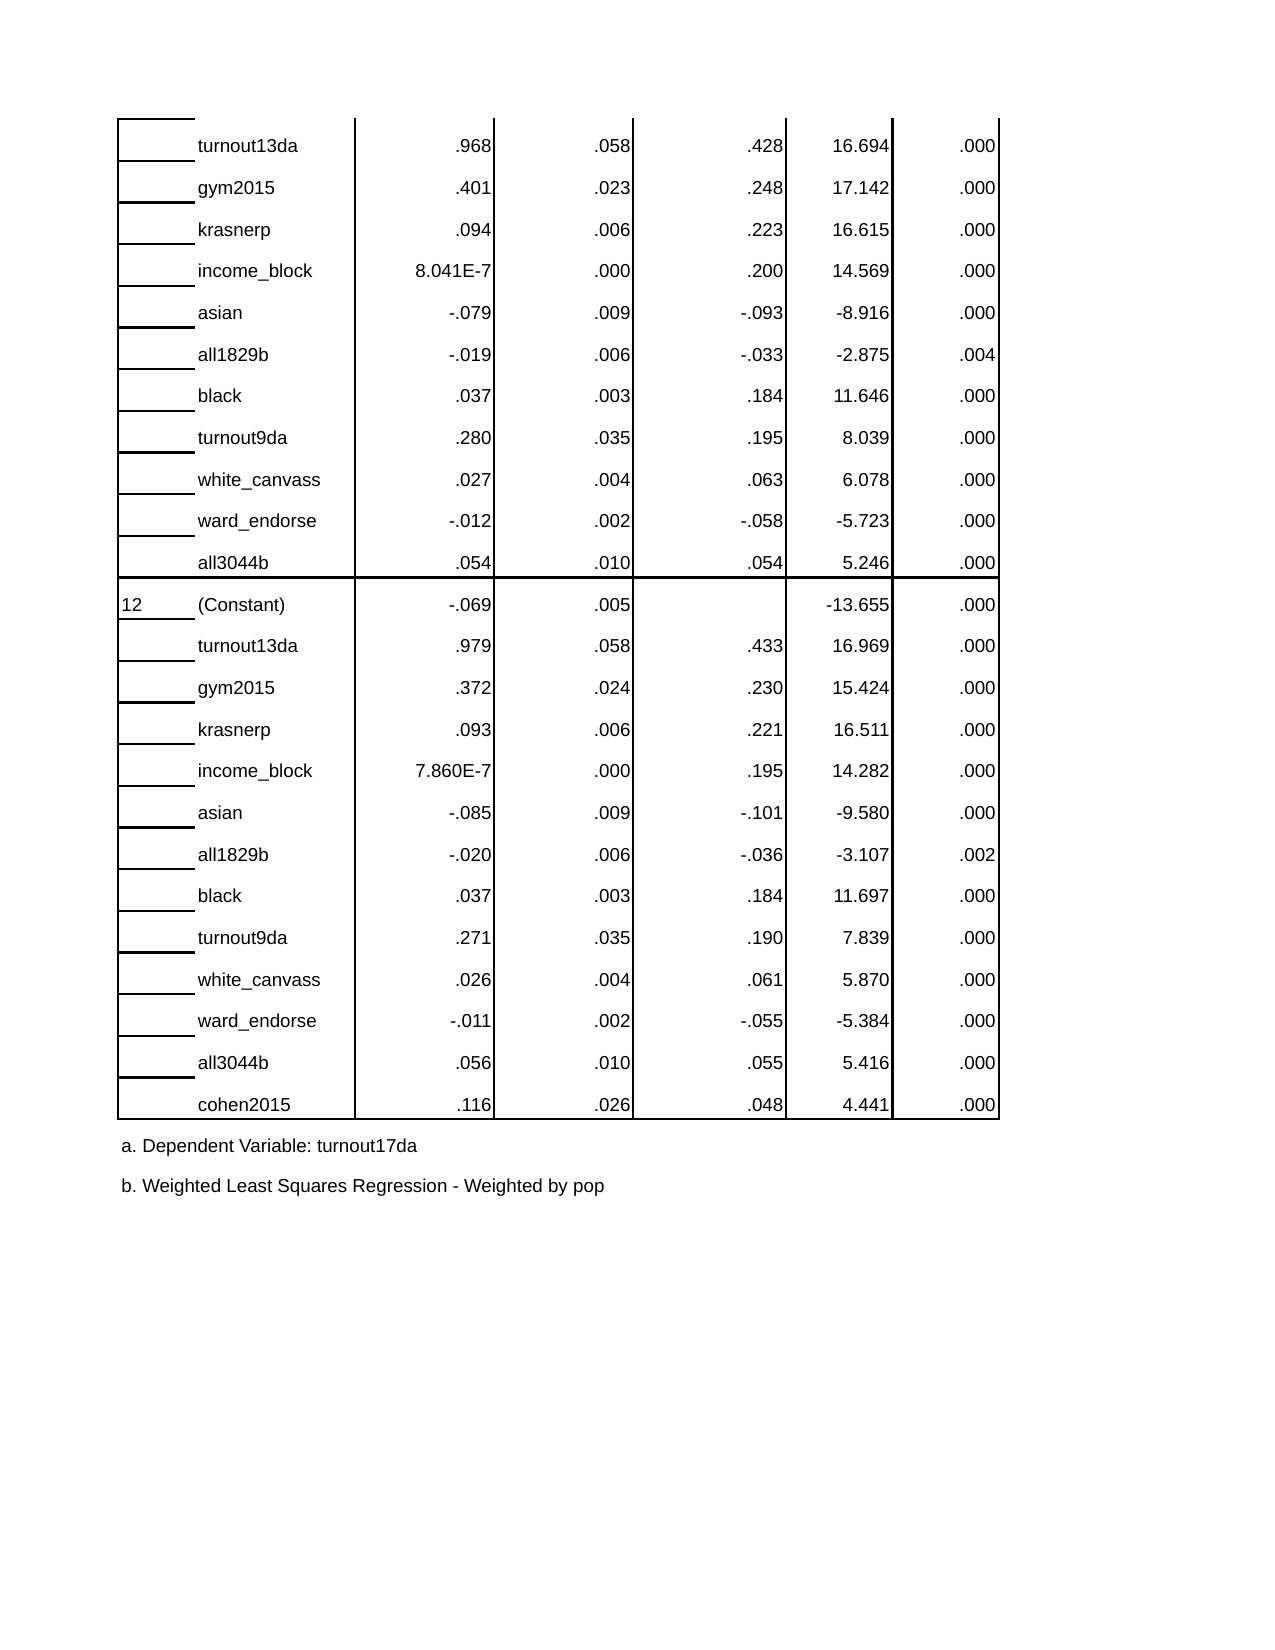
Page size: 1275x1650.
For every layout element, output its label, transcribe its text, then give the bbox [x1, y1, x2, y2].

table_cell .968 [356, 118, 493, 160]
table_cell krasnerp [195, 201, 354, 243]
table_cell -.069 [356, 579, 493, 618]
table_cell .024 [495, 660, 632, 701]
table_cell 5.870 [787, 951, 891, 993]
table_cell .280 [356, 410, 493, 451]
table_cell -.085 [356, 785, 493, 826]
table_cell 11.697 [787, 868, 891, 910]
table_cell all3044b [195, 1035, 354, 1076]
table_cell .184 [634, 368, 785, 410]
table_cell -8.916 [787, 285, 891, 326]
table_cell -2.875 [787, 326, 891, 368]
table_cell income_block [195, 743, 354, 785]
table_cell .000 [894, 285, 998, 326]
table_cell .190 [634, 910, 785, 951]
table_cell 4.441 [787, 1076, 891, 1118]
table_cell [119, 1079, 194, 1118]
table_cell -9.580 [787, 785, 891, 826]
table_cell .000 [894, 743, 998, 785]
table_cell [119, 370, 194, 410]
table_cell .221 [634, 701, 785, 743]
table_cell .048 [634, 1076, 785, 1118]
table_cell .979 [356, 618, 493, 660]
table_cell [119, 245, 194, 285]
table_cell 6.078 [787, 451, 891, 493]
table_cell all3044b [195, 535, 354, 576]
table_cell .000 [894, 579, 998, 618]
table_cell -.020 [356, 826, 493, 868]
table_cell .002 [495, 493, 632, 535]
table_cell [119, 1037, 194, 1076]
table_cell [119, 704, 194, 743]
table_cell .004 [495, 451, 632, 493]
table_cell 14.569 [787, 243, 891, 285]
table_cell .037 [356, 868, 493, 910]
table_cell .000 [894, 701, 998, 743]
table_cell .200 [634, 243, 785, 285]
table_cell .000 [894, 993, 998, 1035]
table_cell 16.969 [787, 618, 891, 660]
table_cell [119, 745, 194, 785]
table_cell turnout9da [195, 910, 354, 951]
table_cell .116 [356, 1076, 493, 1118]
table_cell .093 [356, 701, 493, 743]
table_cell [119, 162, 194, 201]
table_cell .055 [634, 1035, 785, 1076]
table_cell -5.723 [787, 493, 891, 535]
table_cell black [195, 868, 354, 910]
table_cell .000 [894, 868, 998, 910]
table_cell 12 [119, 579, 194, 618]
table_cell 7.839 [787, 910, 891, 951]
table_cell .063 [634, 451, 785, 493]
table_cell .054 [634, 535, 785, 576]
table_cell .195 [634, 743, 785, 785]
table_cell .005 [495, 579, 632, 618]
table_cell .009 [495, 285, 632, 326]
table_cell .026 [495, 1076, 632, 1118]
table_cell .010 [495, 535, 632, 576]
table_cell .000 [894, 951, 998, 993]
table_cell turnout13da [195, 118, 354, 160]
table_cell all1829b [195, 326, 354, 368]
table_cell .004 [495, 951, 632, 993]
table_cell -.058 [634, 493, 785, 535]
table_cell b. Weighted Least Squares Regression - Weighted by pop [118, 1160, 998, 1199]
table_cell -.101 [634, 785, 785, 826]
table_cell .002 [894, 826, 998, 868]
table_cell .006 [495, 201, 632, 243]
table_cell [634, 579, 785, 618]
table_cell .000 [894, 118, 998, 160]
table_cell .184 [634, 868, 785, 910]
table_cell -.019 [356, 326, 493, 368]
table_cell [119, 662, 194, 701]
table_cell 17.142 [787, 160, 891, 201]
table_cell income_block [195, 243, 354, 285]
table_cell [119, 829, 194, 868]
table_cell .000 [894, 368, 998, 410]
table_cell black [195, 368, 354, 410]
table_cell -.093 [634, 285, 785, 326]
table_cell ward_endorse [195, 493, 354, 535]
table_cell 16.694 [787, 118, 891, 160]
table_cell turnout13da [195, 618, 354, 660]
table_cell [119, 412, 194, 451]
table_cell .000 [894, 160, 998, 201]
table_cell .428 [634, 118, 785, 160]
table_cell .023 [495, 160, 632, 201]
table_cell .006 [495, 701, 632, 743]
table_cell -3.107 [787, 826, 891, 868]
table_cell -5.384 [787, 993, 891, 1035]
table_cell [119, 870, 194, 910]
table_cell .061 [634, 951, 785, 993]
table_cell [119, 454, 194, 493]
table_cell cohen2015 [195, 1076, 354, 1118]
table_cell white_canvass [195, 951, 354, 993]
table_cell all1829b [195, 826, 354, 868]
table_cell -.012 [356, 493, 493, 535]
table_cell krasnerp [195, 701, 354, 743]
table_cell .223 [634, 201, 785, 243]
table_cell 5.246 [787, 535, 891, 576]
table_cell [119, 204, 194, 243]
table_cell .000 [894, 410, 998, 451]
table_cell .009 [495, 785, 632, 826]
table_cell .000 [894, 243, 998, 285]
table_cell gym2015 [195, 660, 354, 701]
table_cell .058 [495, 118, 632, 160]
table_cell .027 [356, 451, 493, 493]
table_cell .000 [894, 493, 998, 535]
table_cell (Constant) [195, 579, 354, 618]
table_cell .000 [495, 243, 632, 285]
table_cell 8.039 [787, 410, 891, 451]
table_cell 5.416 [787, 1035, 891, 1076]
table_cell turnout9da [195, 410, 354, 451]
table_cell -.033 [634, 326, 785, 368]
table_cell .003 [495, 868, 632, 910]
table_cell 7.860E-7 [356, 743, 493, 785]
table_cell -13.655 [787, 579, 891, 618]
table_cell 15.424 [787, 660, 891, 701]
table_cell .248 [634, 160, 785, 201]
table_cell -.036 [634, 826, 785, 868]
table_cell 16.511 [787, 701, 891, 743]
table_cell [119, 287, 194, 326]
table_cell .006 [495, 826, 632, 868]
table_cell ward_endorse [195, 993, 354, 1035]
table_cell 11.646 [787, 368, 891, 410]
table_cell -.055 [634, 993, 785, 1035]
table_cell .000 [894, 201, 998, 243]
table_cell [119, 620, 194, 660]
table_cell .004 [894, 326, 998, 368]
table_cell 14.282 [787, 743, 891, 785]
table_cell .002 [495, 993, 632, 1035]
table_cell 8.041E-7 [356, 243, 493, 285]
table_cell .006 [495, 326, 632, 368]
table_cell .000 [894, 618, 998, 660]
table_cell [119, 787, 194, 826]
table_cell .230 [634, 660, 785, 701]
table_cell .000 [894, 660, 998, 701]
table_cell .035 [495, 910, 632, 951]
table_cell [119, 537, 194, 576]
table_cell .000 [894, 910, 998, 951]
table_cell .000 [894, 451, 998, 493]
table_cell .056 [356, 1035, 493, 1076]
table_cell [119, 954, 194, 993]
table_cell [119, 495, 194, 535]
table_cell .401 [356, 160, 493, 201]
table_cell .037 [356, 368, 493, 410]
table_cell 16.615 [787, 201, 891, 243]
table_cell .035 [495, 410, 632, 451]
table_cell .000 [894, 535, 998, 576]
table_cell a. Dependent Variable: turnout17da [118, 1120, 998, 1160]
table_cell .000 [894, 1035, 998, 1076]
table_cell .000 [894, 785, 998, 826]
table_cell .372 [356, 660, 493, 701]
table_cell [119, 995, 194, 1035]
table_cell asian [195, 285, 354, 326]
table_cell .000 [894, 1076, 998, 1118]
table_cell .058 [495, 618, 632, 660]
table_cell gym2015 [195, 160, 354, 201]
table_cell .054 [356, 535, 493, 576]
table_cell .010 [495, 1035, 632, 1076]
table_cell .195 [634, 410, 785, 451]
table_cell .094 [356, 201, 493, 243]
table_cell [119, 912, 194, 951]
table_cell [119, 329, 194, 368]
table_cell [119, 120, 194, 160]
table_cell .433 [634, 618, 785, 660]
table_cell -.011 [356, 993, 493, 1035]
table_cell .000 [495, 743, 632, 785]
table_cell .003 [495, 368, 632, 410]
table_cell white_canvass [195, 451, 354, 493]
table_cell .026 [356, 951, 493, 993]
table_cell .271 [356, 910, 493, 951]
table_cell -.079 [356, 285, 493, 326]
table_cell asian [195, 785, 354, 826]
